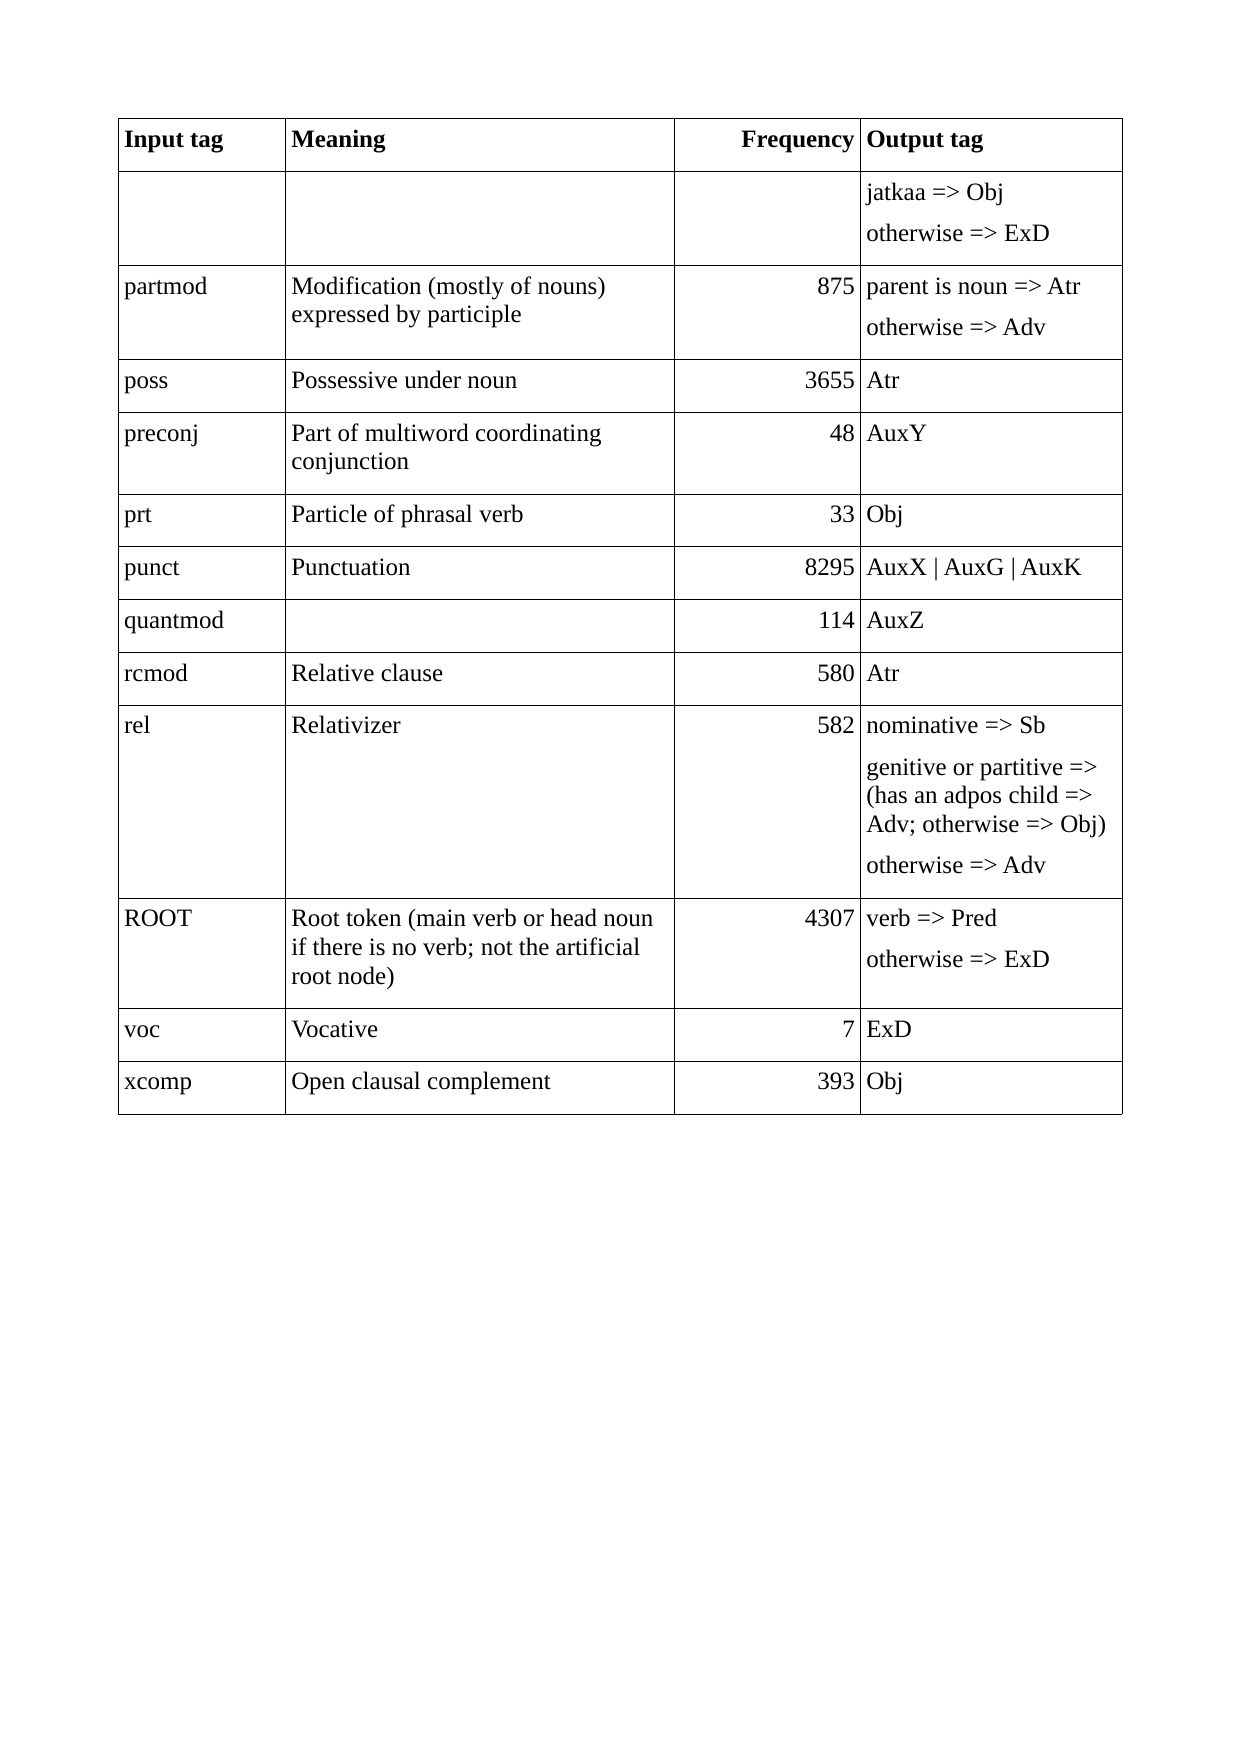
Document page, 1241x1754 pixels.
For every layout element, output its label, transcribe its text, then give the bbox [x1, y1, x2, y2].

table_cell 393 [675, 1062, 860, 1113]
table_cell 33 [675, 495, 860, 546]
table_cell Atr [861, 360, 1122, 412]
table_cell parent is noun => Atr otherwise => Adv [861, 266, 1122, 359]
table_cell [286, 172, 674, 265]
table_cell AuxX | AuxG | AuxK [861, 547, 1122, 599]
table_cell Possessive under noun [286, 360, 674, 412]
table_cell 4307 [675, 899, 860, 1008]
table_cell AuxY [861, 413, 1122, 493]
table_cell Open clausal complement [286, 1062, 674, 1113]
table_cell Modification (mostly of nouns) expressed by participle [286, 266, 674, 359]
table_cell ROOT [119, 899, 285, 1008]
table_cell prt [119, 495, 285, 546]
table_cell AuxZ [861, 600, 1122, 652]
table_cell ExD [861, 1009, 1122, 1061]
table_header Output tag [861, 119, 1122, 171]
table_cell poss [119, 360, 285, 412]
table_cell Root token (main verb or head noun if there is no verb; not the artificial root node) [286, 899, 674, 1008]
table_cell 8295 [675, 547, 860, 599]
table_cell partmod [119, 266, 285, 359]
table_cell rel [119, 706, 285, 897]
table_cell Relativizer [286, 706, 674, 897]
table_header Meaning [286, 119, 674, 171]
table_header Frequency [675, 119, 860, 171]
table_cell 582 [675, 706, 860, 897]
table_cell 48 [675, 413, 860, 493]
table_cell Vocative [286, 1009, 674, 1061]
table_cell xcomp [119, 1062, 285, 1113]
table_cell voc [119, 1009, 285, 1061]
table_cell [286, 600, 674, 652]
table_cell Punctuation [286, 547, 674, 599]
table_cell 7 [675, 1009, 860, 1061]
table_cell 114 [675, 600, 860, 652]
table_cell Atr [861, 653, 1122, 705]
table_cell Obj [861, 495, 1122, 546]
table_cell Part of multiword coordinating conjunction [286, 413, 674, 493]
table_cell rcmod [119, 653, 285, 705]
table_cell 580 [675, 653, 860, 705]
table_cell 3655 [675, 360, 860, 412]
table_cell jatkaa => Obj otherwise => ExD [861, 172, 1122, 265]
table_cell punct [119, 547, 285, 599]
table_cell verb => Pred otherwise => ExD [861, 899, 1122, 1008]
table_cell nominative => Sb genitive or partitive => (has an adpos child => Adv; otherwise => Obj) otherwise => Adv [861, 706, 1122, 897]
table_cell preconj [119, 413, 285, 493]
table_cell Obj [861, 1062, 1122, 1113]
table_cell 875 [675, 266, 860, 359]
table_cell [675, 172, 860, 265]
table_cell [119, 172, 285, 265]
table_cell Relative clause [286, 653, 674, 705]
table_header Input tag [119, 119, 285, 171]
table_cell quantmod [119, 600, 285, 652]
table_cell Particle of phrasal verb [286, 495, 674, 546]
